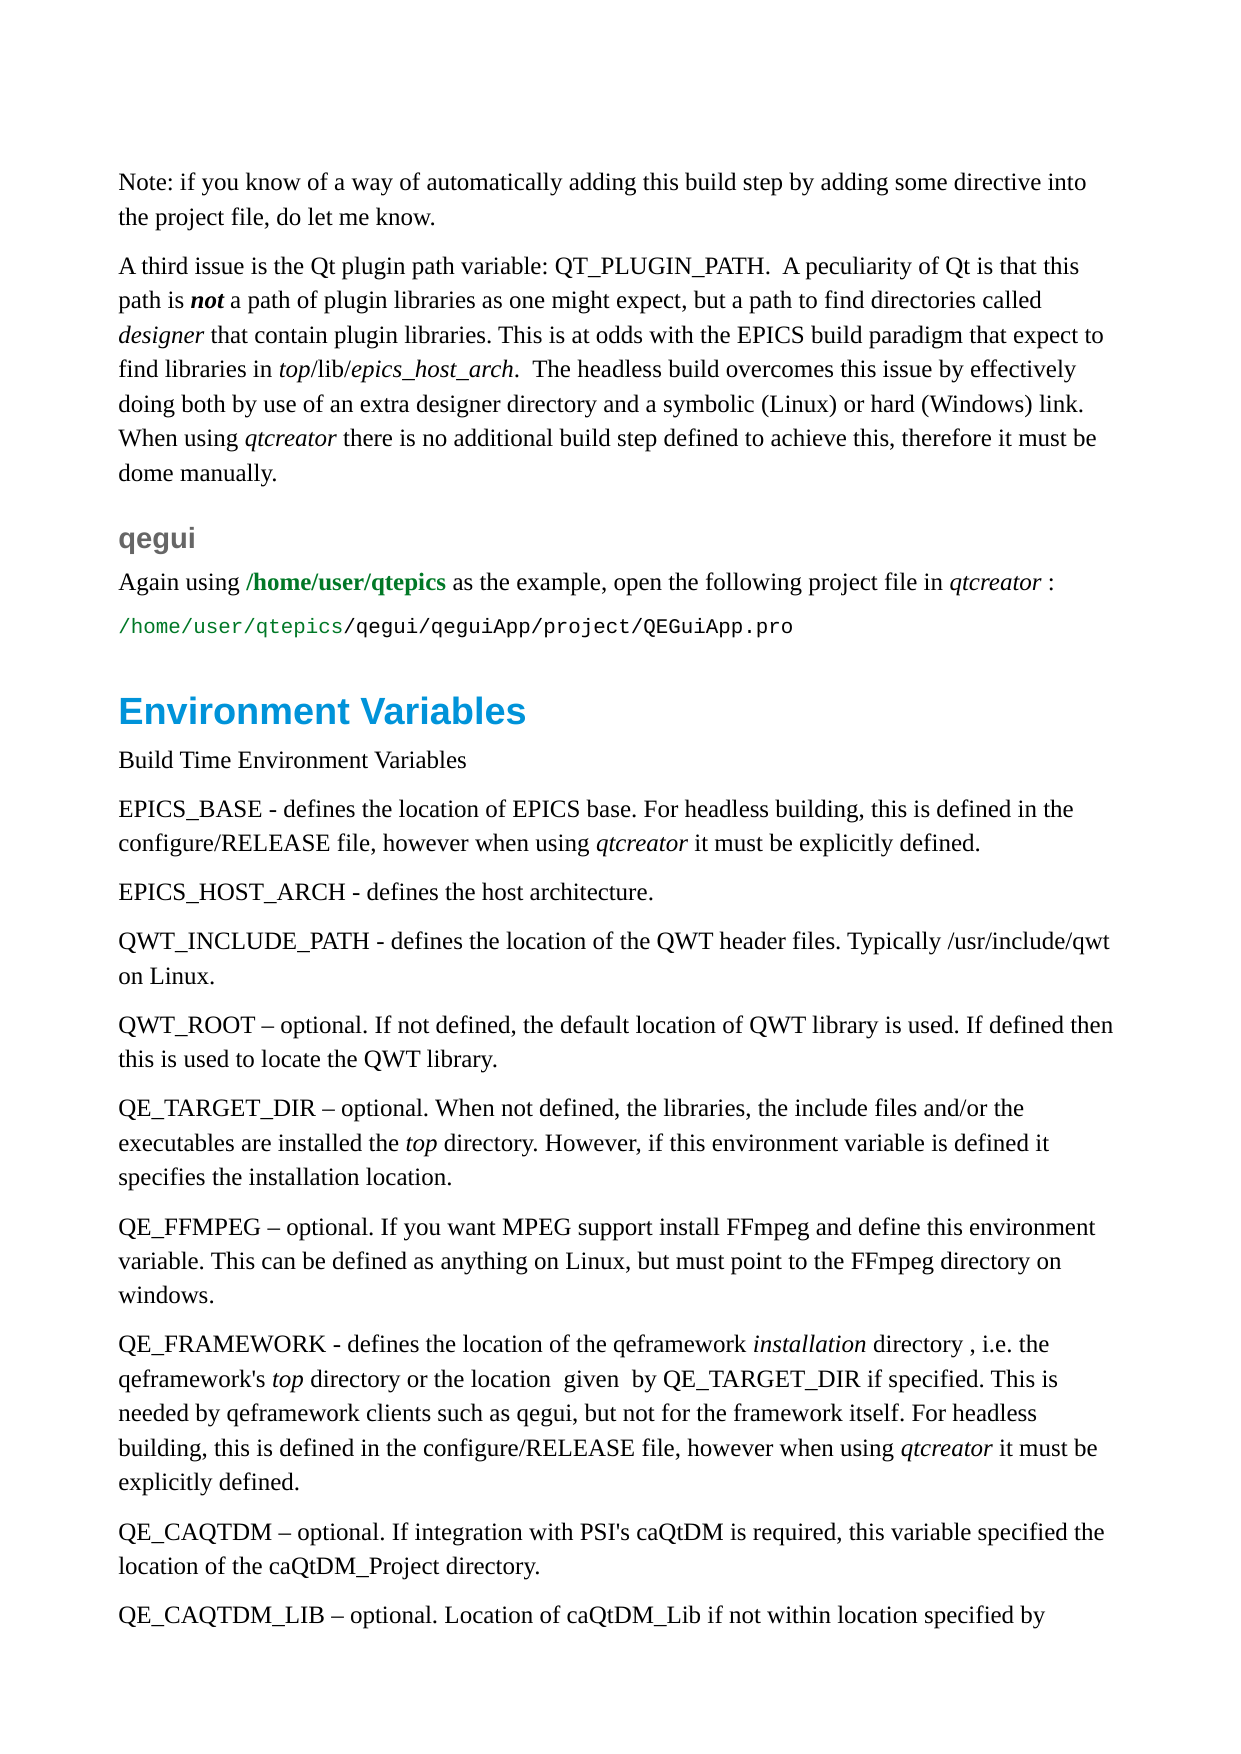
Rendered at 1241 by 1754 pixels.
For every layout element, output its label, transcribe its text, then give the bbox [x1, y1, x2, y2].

text QE_FFMPEG – optional. If you want MPEG support install FFmpeg and define this environment variable. This can be defined as anything on Linux, but must point to the FFmpeg directory on windows. [118, 1212, 1122, 1309]
text Again using /home/user/qtepics as the example, open the following project file in qtcreator : [118, 567, 1122, 596]
text EPICS_BASE - defines the location of EPICS base. For headless building, this is defined in the configure/RELEASE file, however when using qtcreator it must be explicitly defined. [118, 794, 1122, 857]
subtitle Environment Variables [118, 689, 1122, 732]
text EPICS_HOST_ARCH - defines the host architecture. [118, 877, 1122, 906]
text /home/user/qtepics/qegui/qeguiApp/project/QEGuiApp.pro [118, 616, 1122, 664]
text QE_FRAMEWORK - defines the location of the qeframework installation directory , i.e. the qeframework's top directory or the location given by QE_TARGET_DIR if specified. This is needed by qeframework clients such as qegui, but not for the framework itself. For headless building, this is defined in the configure/RELEASE file, however when using qtcreator it must be explicitly defined. [118, 1329, 1122, 1496]
text Build Time Environment Variables [118, 745, 1122, 773]
text QE_CAQTDM_LIB – optional. Location of caQtDM_Lib if not within location specified by [118, 1600, 1122, 1629]
text QE_TARGET_DIR – optional. When not defined, the libraries, the include files and/or the executables are installed the top directory. However, if this environment variable is defined it specifies the installation location. [118, 1093, 1122, 1191]
text QWT_INCLUDE_PATH - defines the location of the QWT header files. Typically /usr/include/qwt on Linux. [118, 926, 1122, 990]
text QE_CAQTDM – optional. If integration with PSI's caQtDM is required, this variable specified the location of the caQtDM_Project directory. [118, 1517, 1122, 1580]
subtitle qegui [118, 521, 1122, 555]
text A third issue is the Qt plugin path variable: QT_PLUGIN_PATH. A peculiarity of Qt is that this path is not a path of plugin libraries as one might expect, but a path to find directories called designer that contain plugin libraries. This is at odds with the EPICS build paradigm that expect to find libraries in top/lib/epics_host_arch. The headless build overcomes this issue by effectively doing both by use of an extra designer directory and a symbolic (Linux) or hard (Windows) link. When using qtcreator there is no additional build step defined to achieve this, therefore it must be dome manually. [118, 251, 1122, 486]
text QWT_ROOT – optional. If not defined, the default location of QWT library is used. If defined then this is used to locate the QWT library. [118, 1010, 1122, 1073]
text Note: if you know of a way of automatically adding this build step by adding some directive into the project file, do let me know. [118, 167, 1122, 230]
